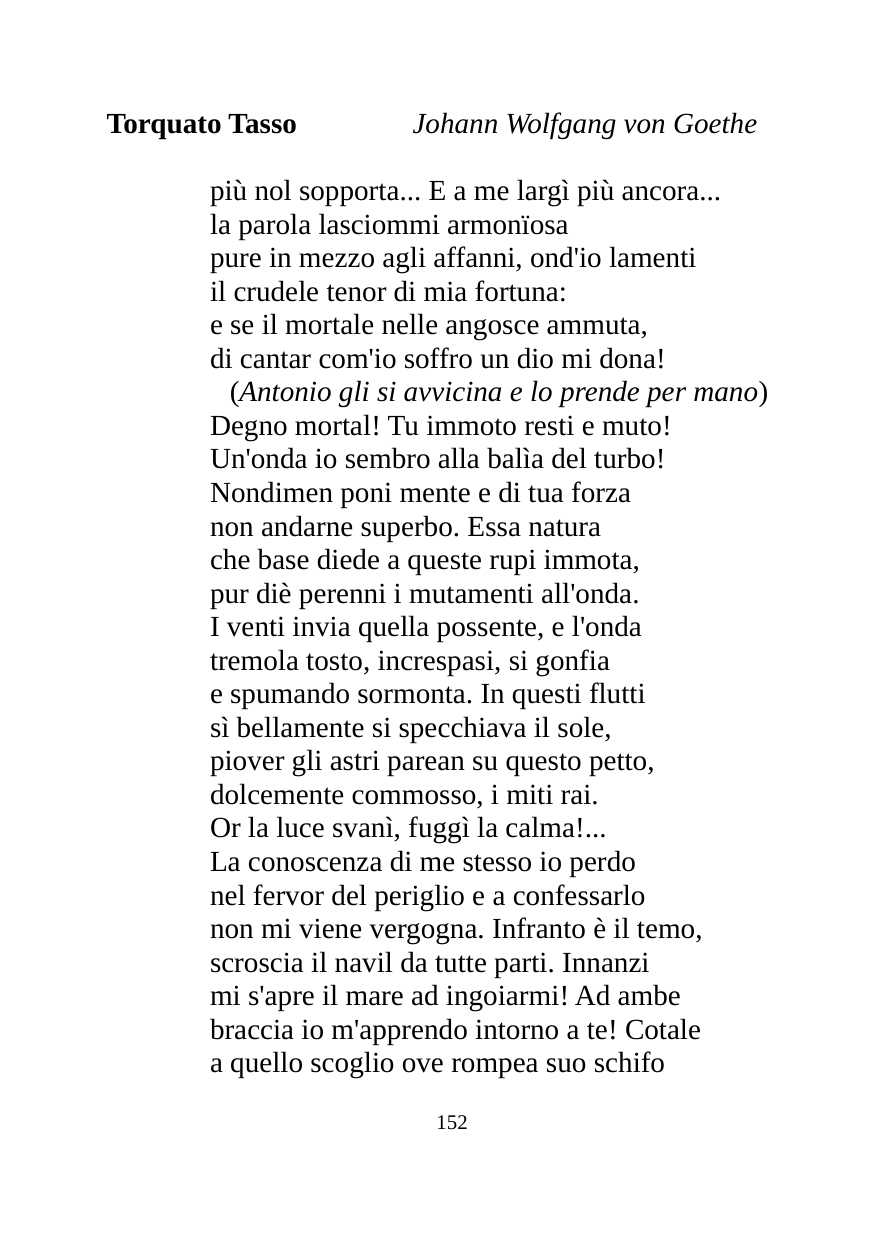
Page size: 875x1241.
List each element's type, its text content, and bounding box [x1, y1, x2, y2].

table_cell più nol sopporta... E a me largì più ancora... la parola lasciommi armonïosa pure in mezzo agli affanni, ond'io lamenti il crudele tenor di mia fortuna: e se il mortale nelle angosce ammuta, di cantar com'io soffro un dio mi dona! (Antonio gli si avvicina e lo prende per mano) Degno mortal! Tu immoto resti e muto! Un'onda io sembro alla balìa del turbo! Nondimen poni mente e di tua forza non andarne superbo. Essa natura che base diede a queste rupi immota, pur diè perenni i mutamenti all'onda. I venti invia quella possente, e l'onda tremola tosto, increspasi, si gonfia e spumando sormonta. In questi flutti sì bellamente si specchiava il sole, piover gli astri parean su questo petto, dolcemente commosso, i miti rai. Or la luce svanì, fuggì la calma!... La conoscenza di me stesso io perdo nel fervor del periglio e a confessarlo non mi viene vergogna. Infranto è il temo, scroscia il navil da tutte parti. Innanzi mi s'apre il mare ad ingoiarmi! Ad ambe braccia io m'apprendo intorno a te! Cotale a quello scoglio ove rompea suo schifo [193, 173, 779, 1079]
table_cell [95, 173, 192, 1079]
